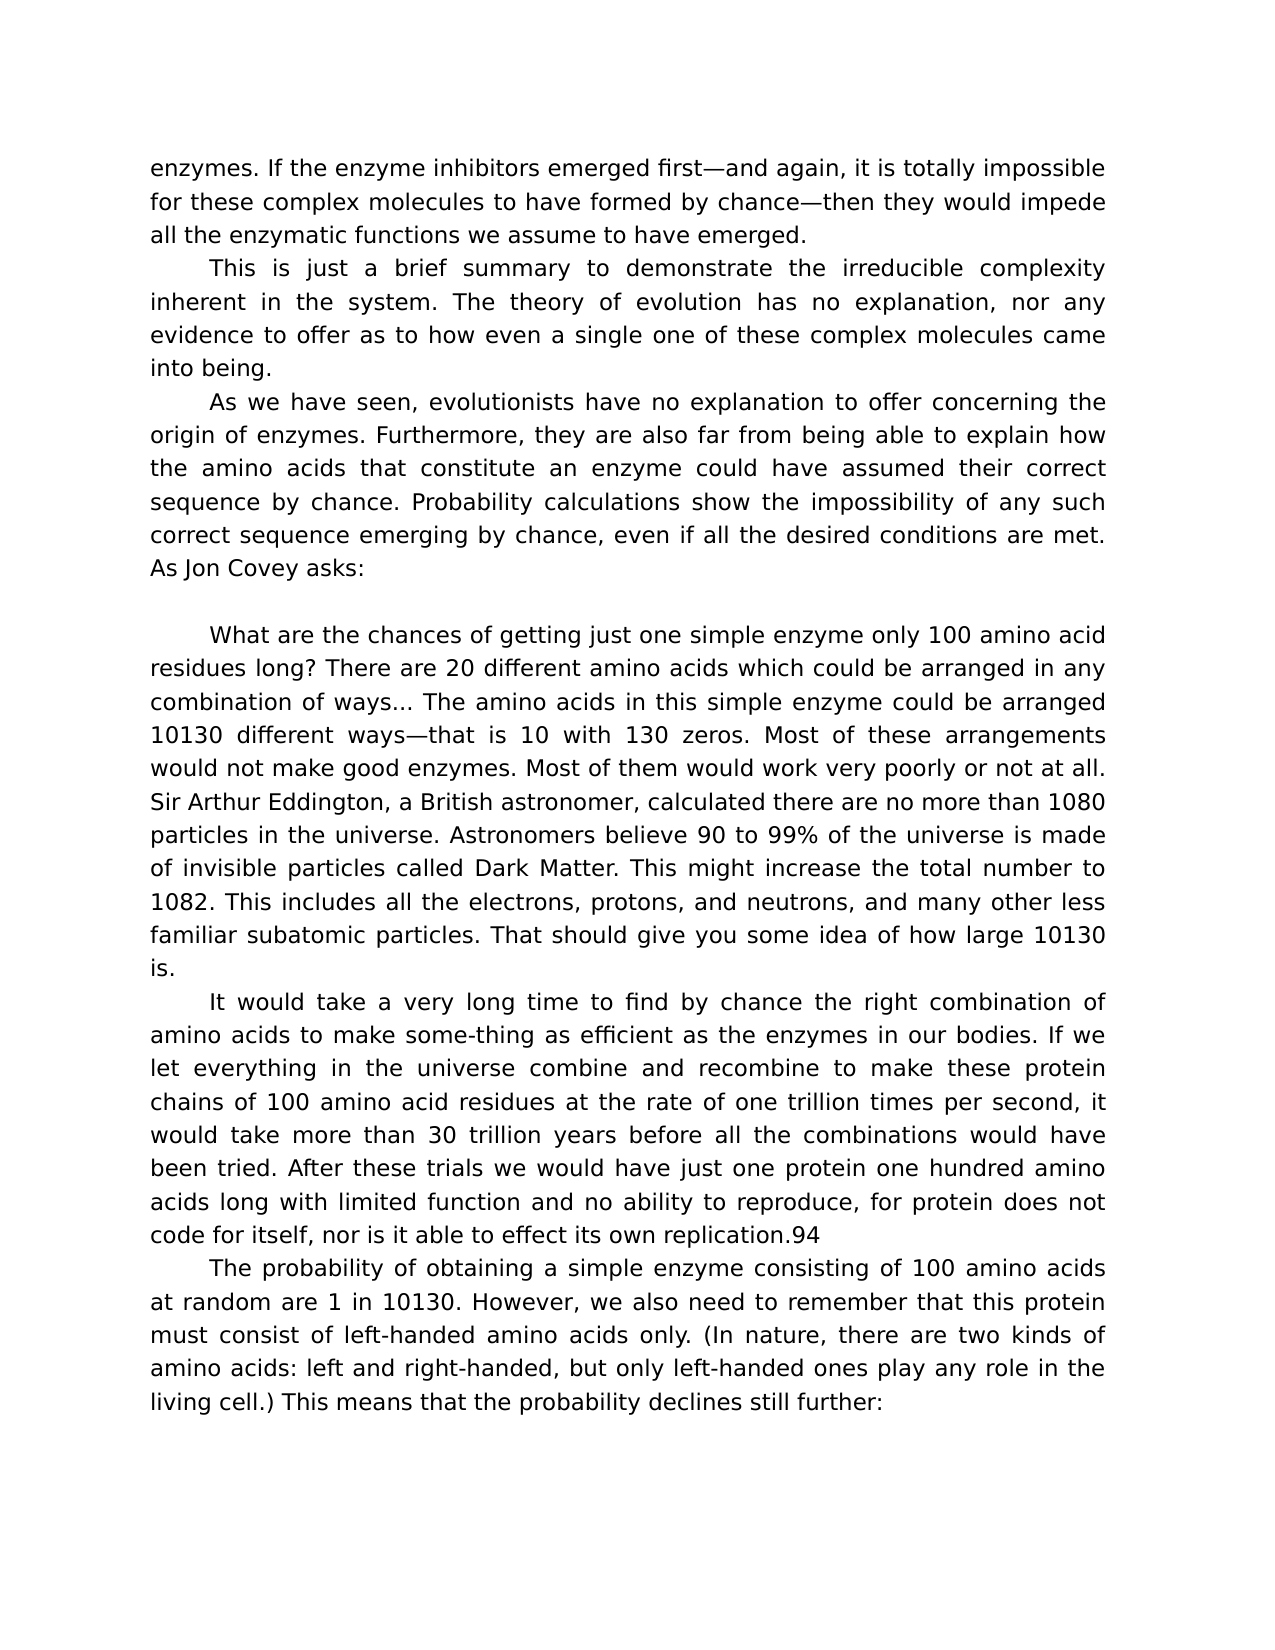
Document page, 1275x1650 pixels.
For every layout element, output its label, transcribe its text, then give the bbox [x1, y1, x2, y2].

text enzymes. If the enzyme inhibitors emerged first—and again, it is totally impossible for these complex molecules to have formed by chance—then they would impede all the enzymatic functions we assume to have emerged. [150, 150, 1107, 250]
text The probability of obtaining a simple enzyme consisting of 100 amino acids at random are 1 in 10130. However, we also need to remember that this protein must consist of left-handed amino acids only. (In nature, there are two kinds of amino acids: left and right-handed, but only left-handed ones play any role in the living cell.) This means that the probability declines still further: [150, 1250, 1107, 1417]
text As we have seen, evolutionists have no explanation to offer concerning the origin of enzymes. Furthermore, they are also far from being able to explain how the amino acids that constitute an enzyme could have assumed their correct sequence by chance. Probability calculations show the impossibility of any such correct sequence emerging by chance, even if all the desired conditions are met. As Jon Covey asks: [150, 383, 1107, 583]
text What are the chances of getting just one simple enzyme only 100 amino acid residues long? There are 20 different amino acids which could be arranged in any combination of ways... The amino acids in this simple enzyme could be arranged 10130 different ways—that is 10 with 130 zeros. Most of these arrangements would not make good enzymes. Most of them would work very poorly or not at all. Sir Arthur Eddington, a British astronomer, calculated there are no more than 1080 particles in the universe. Astronomers believe 90 to 99% of the universe is made of invisible particles called Dark Matter. This might increase the total number to 1082. This includes all the electrons, protons, and neutrons, and many other less familiar subatomic particles. That should give you some idea of how large 10130 is. [150, 617, 1107, 983]
text This is just a brief summary to demonstrate the irreducible complexity inherent in the system. The theory of evolution has no explanation, nor any evidence to offer as to how even a single one of these complex molecules came into being. [150, 250, 1107, 383]
text It would take a very long time to find by chance the right combination of amino acids to make some-thing as efficient as the enzymes in our bodies. If we let everything in the universe combine and recombine to make these protein chains of 100 amino acid residues at the rate of one trillion times per second, it would take more than 30 trillion years before all the combinations would have been tried. After these trials we would have just one protein one hundred amino acids long with limited function and no ability to reproduce, for protein does not code for itself, nor is it able to effect its own replication.94 [150, 983, 1107, 1250]
